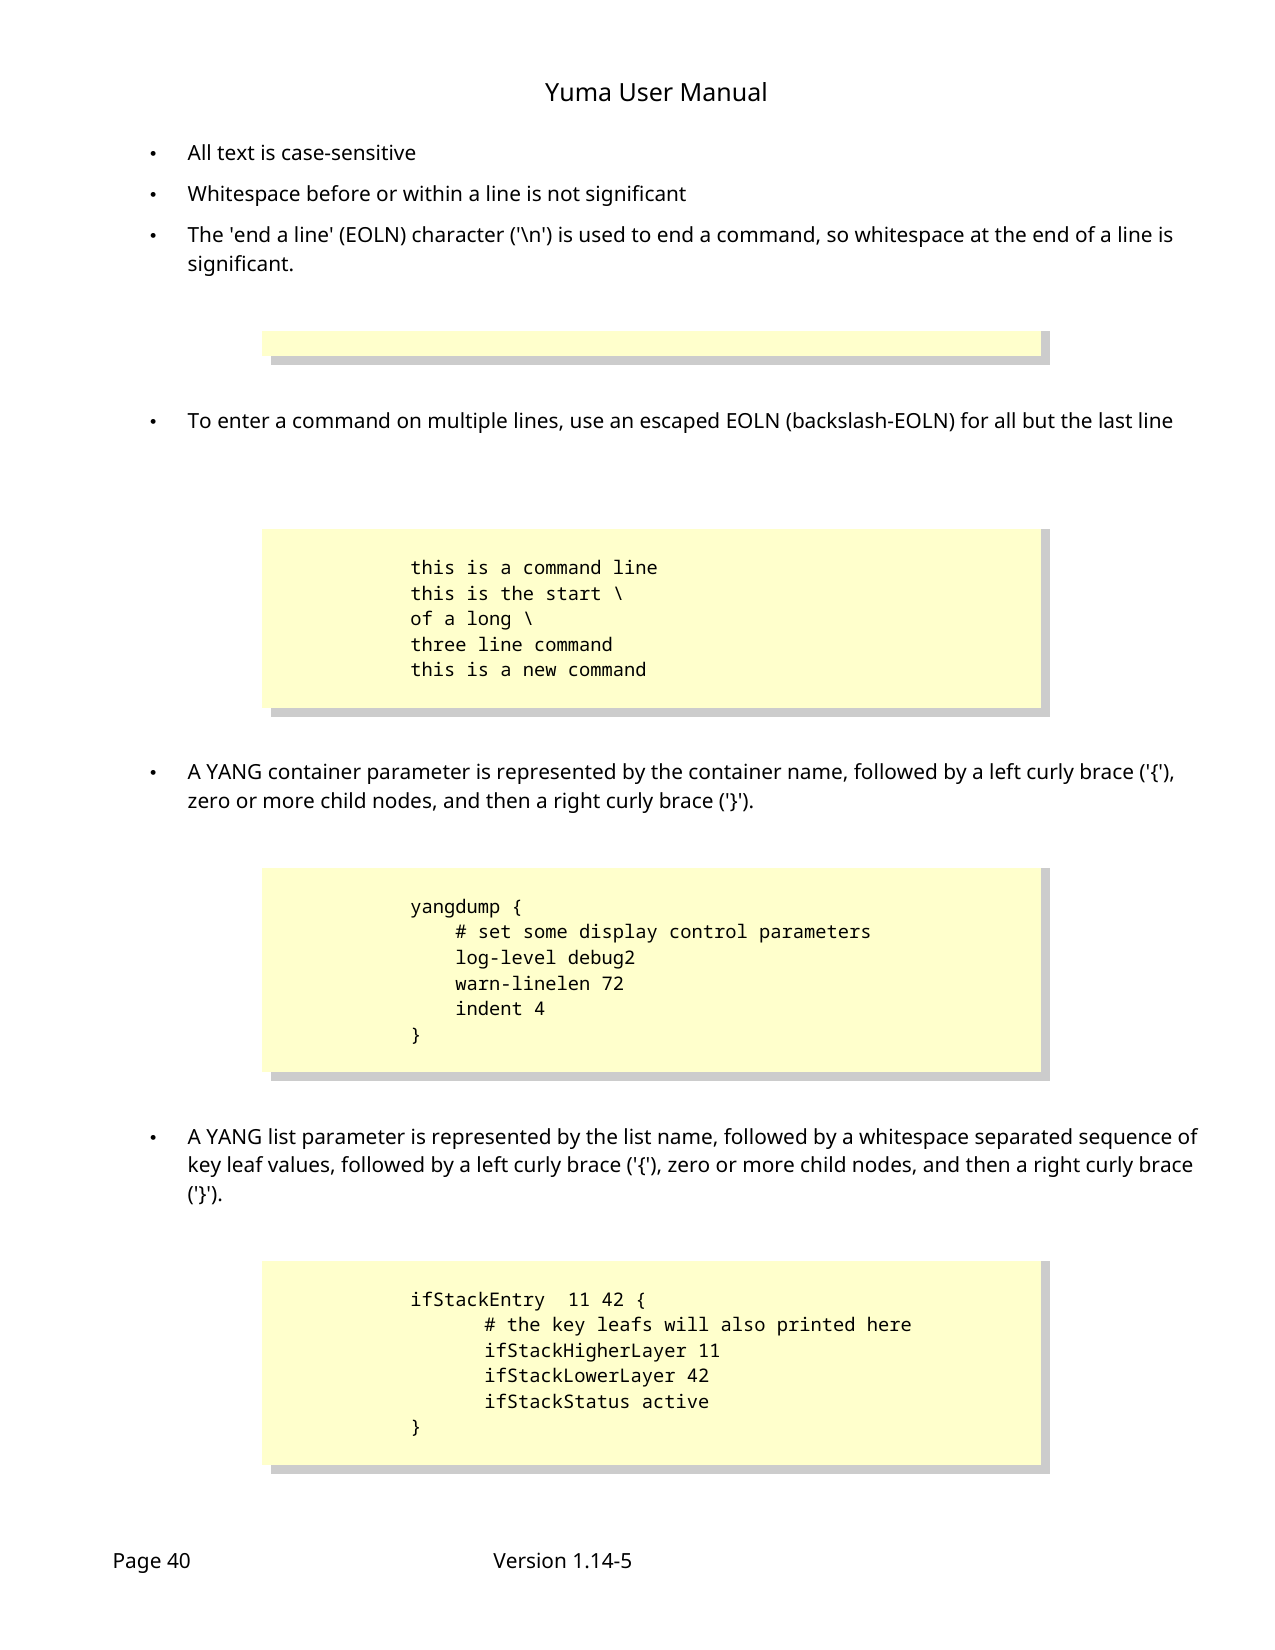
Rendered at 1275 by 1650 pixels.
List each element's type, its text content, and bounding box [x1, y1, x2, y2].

list A YANG list parameter is represented by the list name, followed by a whitespace separated sequence of key leaf values, followed by a left curly brace ('{'), zero or more child nodes, and then a right curly brace ('}'). [150, 1122, 1200, 1207]
text ifStackLowerLayer 42 [262, 1363, 1041, 1388]
text this is a command line [262, 554, 1041, 580]
text of a long \ [262, 606, 1041, 631]
text this is the start \ [262, 580, 1041, 606]
text # set some display control parameters [262, 919, 1041, 944]
text ifStackEntry 11 42 { [262, 1286, 1041, 1312]
list Whitespace before or within a line is not significant [150, 179, 1200, 208]
text } [262, 1414, 1041, 1439]
text ifStackHigherLayer 11 [262, 1337, 1041, 1363]
text # the key leafs will also printed here [262, 1312, 1041, 1337]
text yangdump { [262, 893, 1041, 919]
list A YANG container parameter is represented by the container name, followed by a left curly brace ('{'), zero or more child nodes, and then a right curly brace ('}'). [150, 757, 1200, 814]
text log-level debug2 [262, 944, 1041, 970]
text three line command [262, 631, 1041, 657]
text warn-linelen 72 [262, 970, 1041, 995]
text this is a new command [262, 657, 1041, 682]
text } [262, 1021, 1041, 1046]
list All text is case-sensitive [150, 138, 1200, 167]
list The 'end a line' (EOLN) character ('\n') is used to end a command, so whitespace at the end of a line is significant. [150, 220, 1200, 277]
text ifStackStatus active [262, 1388, 1041, 1414]
list To enter a command on multiple lines, use an escaped EOLN (backslash-EOLN) for all but the last line [150, 406, 1200, 434]
text indent 4 [262, 995, 1041, 1021]
